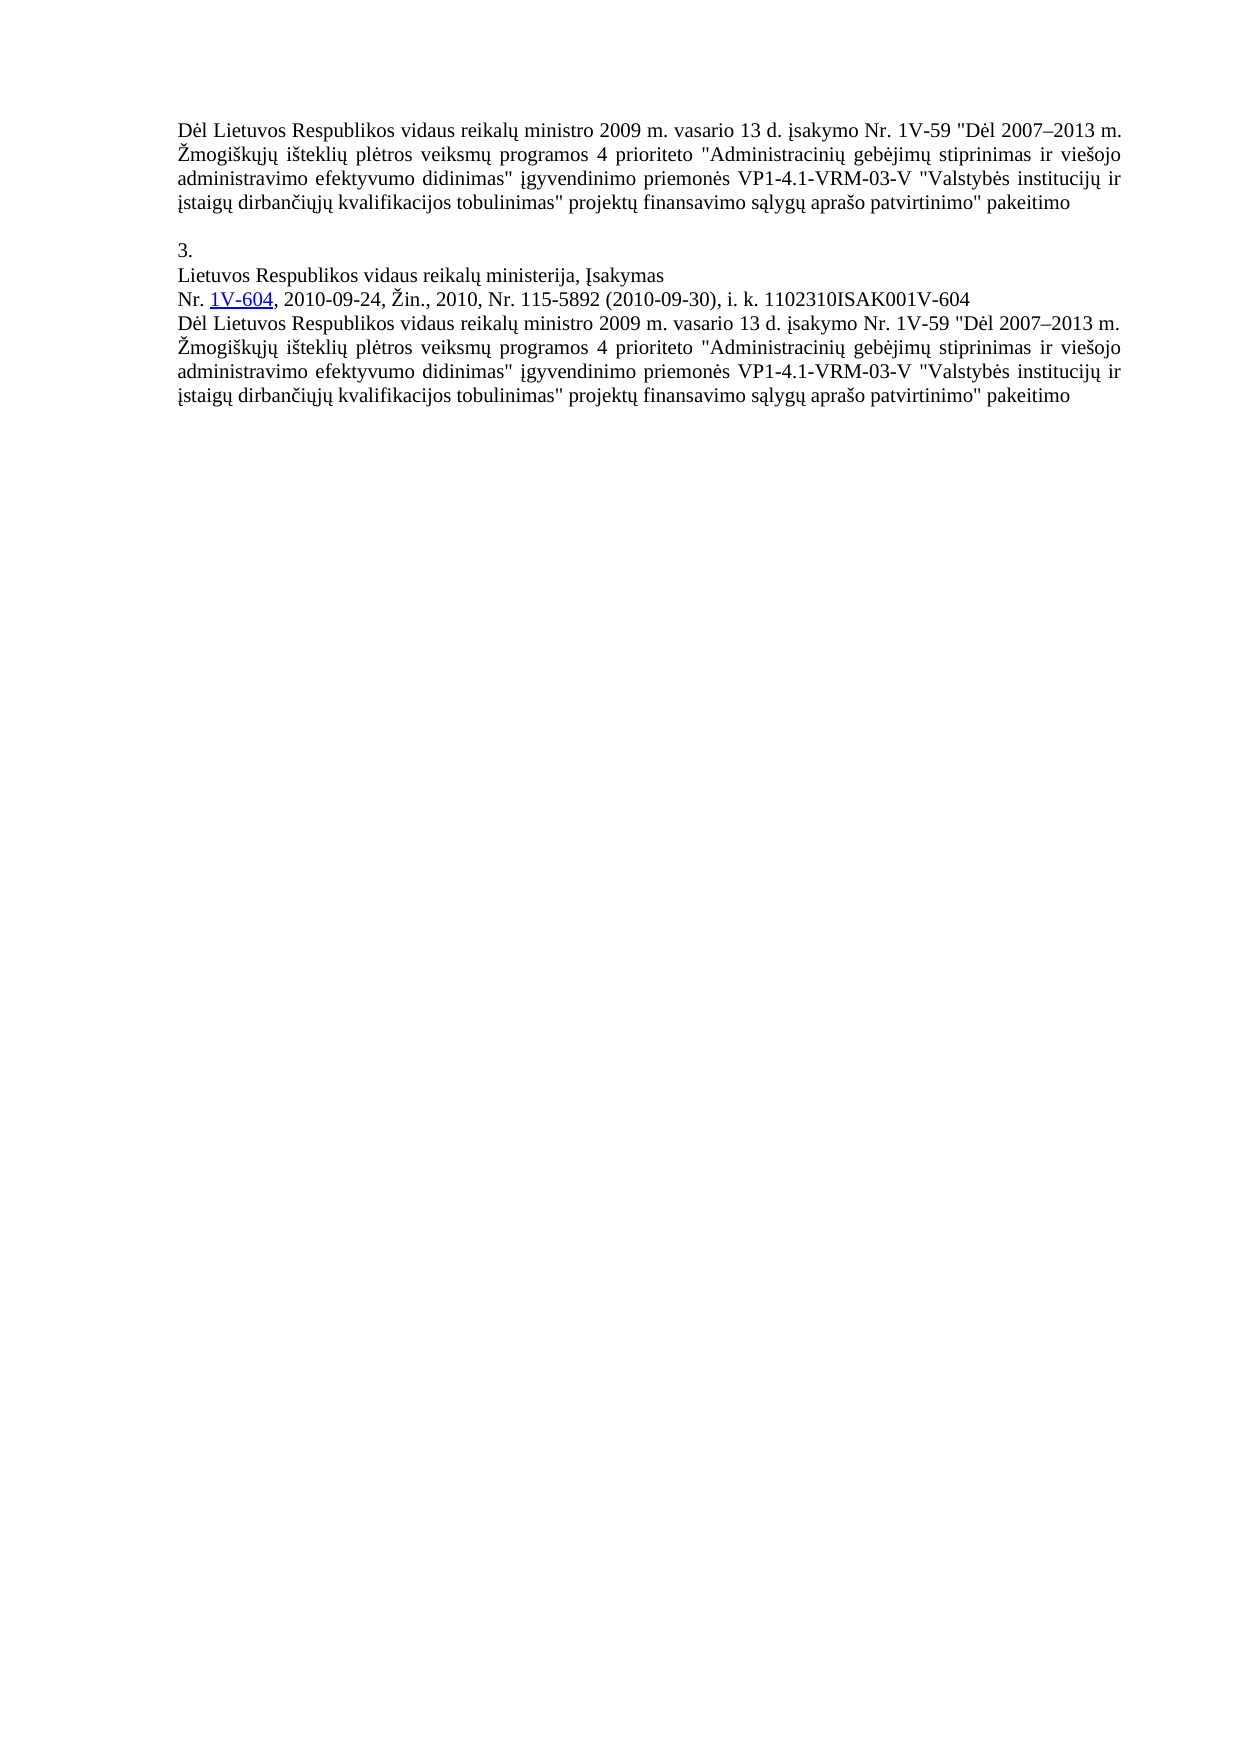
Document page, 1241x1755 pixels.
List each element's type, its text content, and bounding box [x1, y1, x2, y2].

text Nr. 1V-604, 2010-09-24, Žin., 2010, Nr. 115-5892 (2010-09-30), i. k. 1102310ISAK001V-604 [177, 287, 1122, 311]
text 3. [177, 238, 1122, 262]
text Lietuvos Respublikos vidaus reikalų ministerija, Įsakymas [177, 262, 1122, 287]
text Dėl Lietuvos Respublikos vidaus reikalų ministro 2009 m. vasario 13 d. įsakymo Nr. 1V-59 "Dėl 2007–2013 m. Žmogiškųjų išteklių plėtros veiksmų programos 4 prioriteto "Administracinių gebėjimų stiprinimas ir viešojo administravimo efektyvumo didinimas" įgyvendinimo priemonės VP1-4.1-VRM-03-V "Valstybės institucijų ir įstaigų dirbančiųjų kvalifikacijos tobulinimas" projektų finansavimo sąlygų aprašo patvirtinimo" pakeitimo [177, 311, 1122, 407]
text Dėl Lietuvos Respublikos vidaus reikalų ministro 2009 m. vasario 13 d. įsakymo Nr. 1V-59 "Dėl 2007–2013 m. Žmogiškųjų išteklių plėtros veiksmų programos 4 prioriteto "Administracinių gebėjimų stiprinimas ir viešojo administravimo efektyvumo didinimas" įgyvendinimo priemonės VP1-4.1-VRM-03-V "Valstybės institucijų ir įstaigų dirbančiųjų kvalifikacijos tobulinimas" projektų finansavimo sąlygų aprašo patvirtinimo" pakeitimo [177, 118, 1122, 214]
